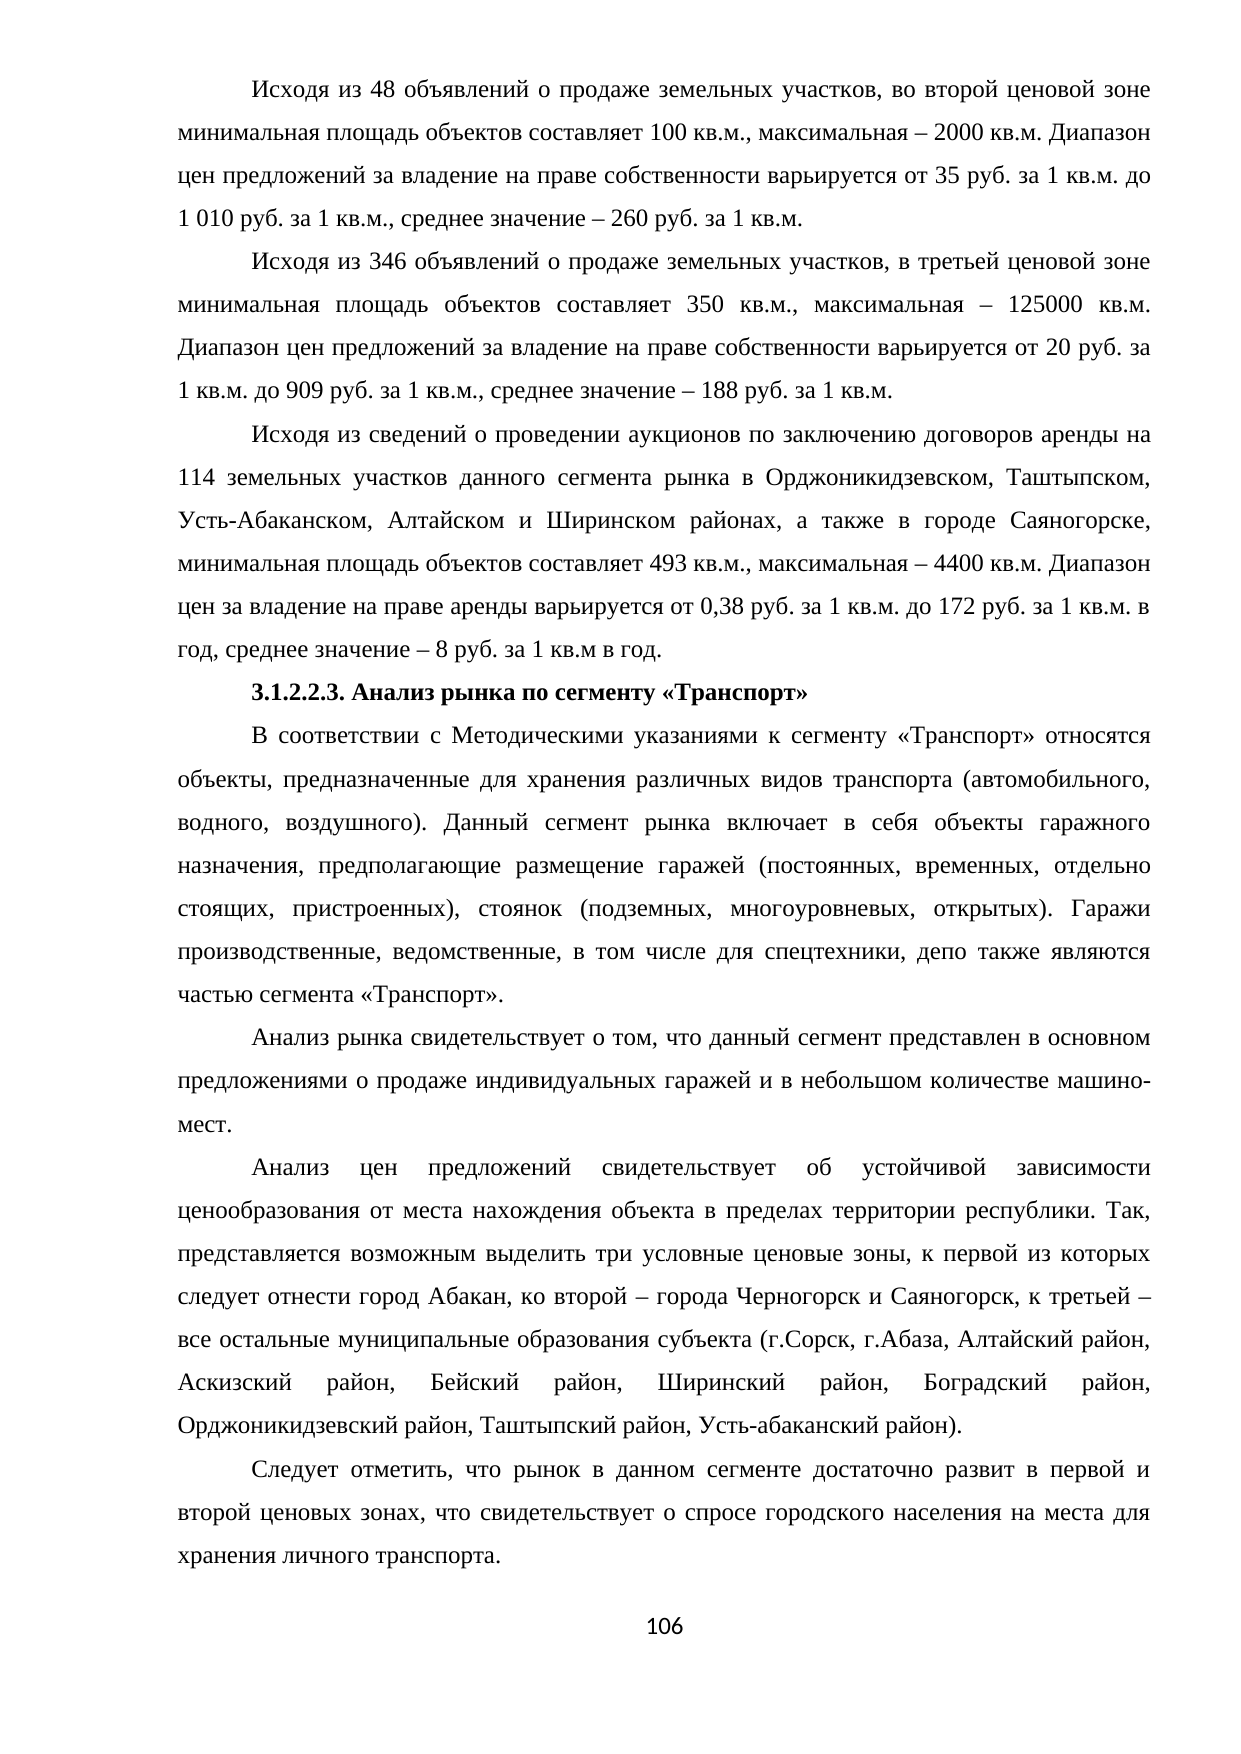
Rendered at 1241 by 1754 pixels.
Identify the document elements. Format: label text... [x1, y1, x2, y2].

text Анализ цен предложений свидетельствует об устойчивой зависимости ценообразования от места нахождения объекта в пределах территории республики. Так, представляется возможным выделить три условные ценовые зоны, к первой из которых следует отнести город Абакан, ко второй – города Черногорск и Саяногорск, к третьей – все остальные муниципальные образования субъекта (г.Сорск, г.Абаза, Алтайский район, Аскизский район, Бейский район, Ширинский район, Боградский район, Орджоникидзевский район, Таштыпский район, Усть-абаканский район). [177, 1152, 1152, 1439]
text Исходя из 346 объявлений о продаже земельных участков, в третьей ценовой зоне минимальная площадь объектов составляет 350 кв.м., максимальная – 125000 кв.м. Диапазон цен предложений за владение на праве собственности варьируется от 20 руб. за 1 кв.м. до 909 руб. за 1 кв.м., среднее значение – 188 руб. за 1 кв.м. [177, 246, 1152, 404]
text Исходя из сведений о проведении аукционов по заключению договоров аренды на 114 земельных участков данного сегмента рынка в Орджоникидзевском, Таштыпском, Усть-Абаканском, Алтайском и Ширинском районах, а также в городе Саяногорске, минимальная площадь объектов составляет 493 кв.м., максимальная – 4400 кв.м. Диапазон цен за владение на праве аренды варьируется от 0,38 руб. за 1 кв.м. до 172 руб. за 1 кв.м. в год, среднее значение – 8 руб. за 1 кв.м в год. [177, 419, 1152, 663]
text Анализ рынка свидетельствует о том, что данный сегмент представлен в основном предложениями о продаже индивидуальных гаражей и в небольшом количестве машино-мест. [177, 1022, 1152, 1137]
text Исходя из 48 объявлений о продаже земельных участков, во второй ценовой зоне минимальная площадь объектов составляет 100 кв.м., максимальная – 2000 кв.м. Диапазон цен предложений за владение на праве собственности варьируется от 35 руб. за 1 кв.м. до 1 010 руб. за 1 кв.м., среднее значение – 260 руб. за 1 кв.м. [177, 74, 1152, 232]
text 3.1.2.2.3. Анализ рынка по сегменту «Транспорт» [177, 677, 1152, 706]
text Следует отметить, что рынок в данном сегменте достаточно развит в первой и второй ценовых зонах, что свидетельствует о спросе городского населения на места для хранения личного транспорта. [177, 1454, 1152, 1569]
text В соответствии с Методическими указаниями к сегменту «Транспорт» относятся объекты, предназначенные для хранения различных видов транспорта (автомобильного, водного, воздушного). Данный сегмент рынка включает в себя объекты гаражного назначения, предполагающие размещение гаражей (постоянных, временных, отдельно стоящих, пристроенных), стоянок (подземных, многоуровневых, открытых). Гаражи производственные, ведомственные, в том числе для спецтехники, депо также являются частью сегмента «Транспорт». [177, 721, 1152, 1008]
